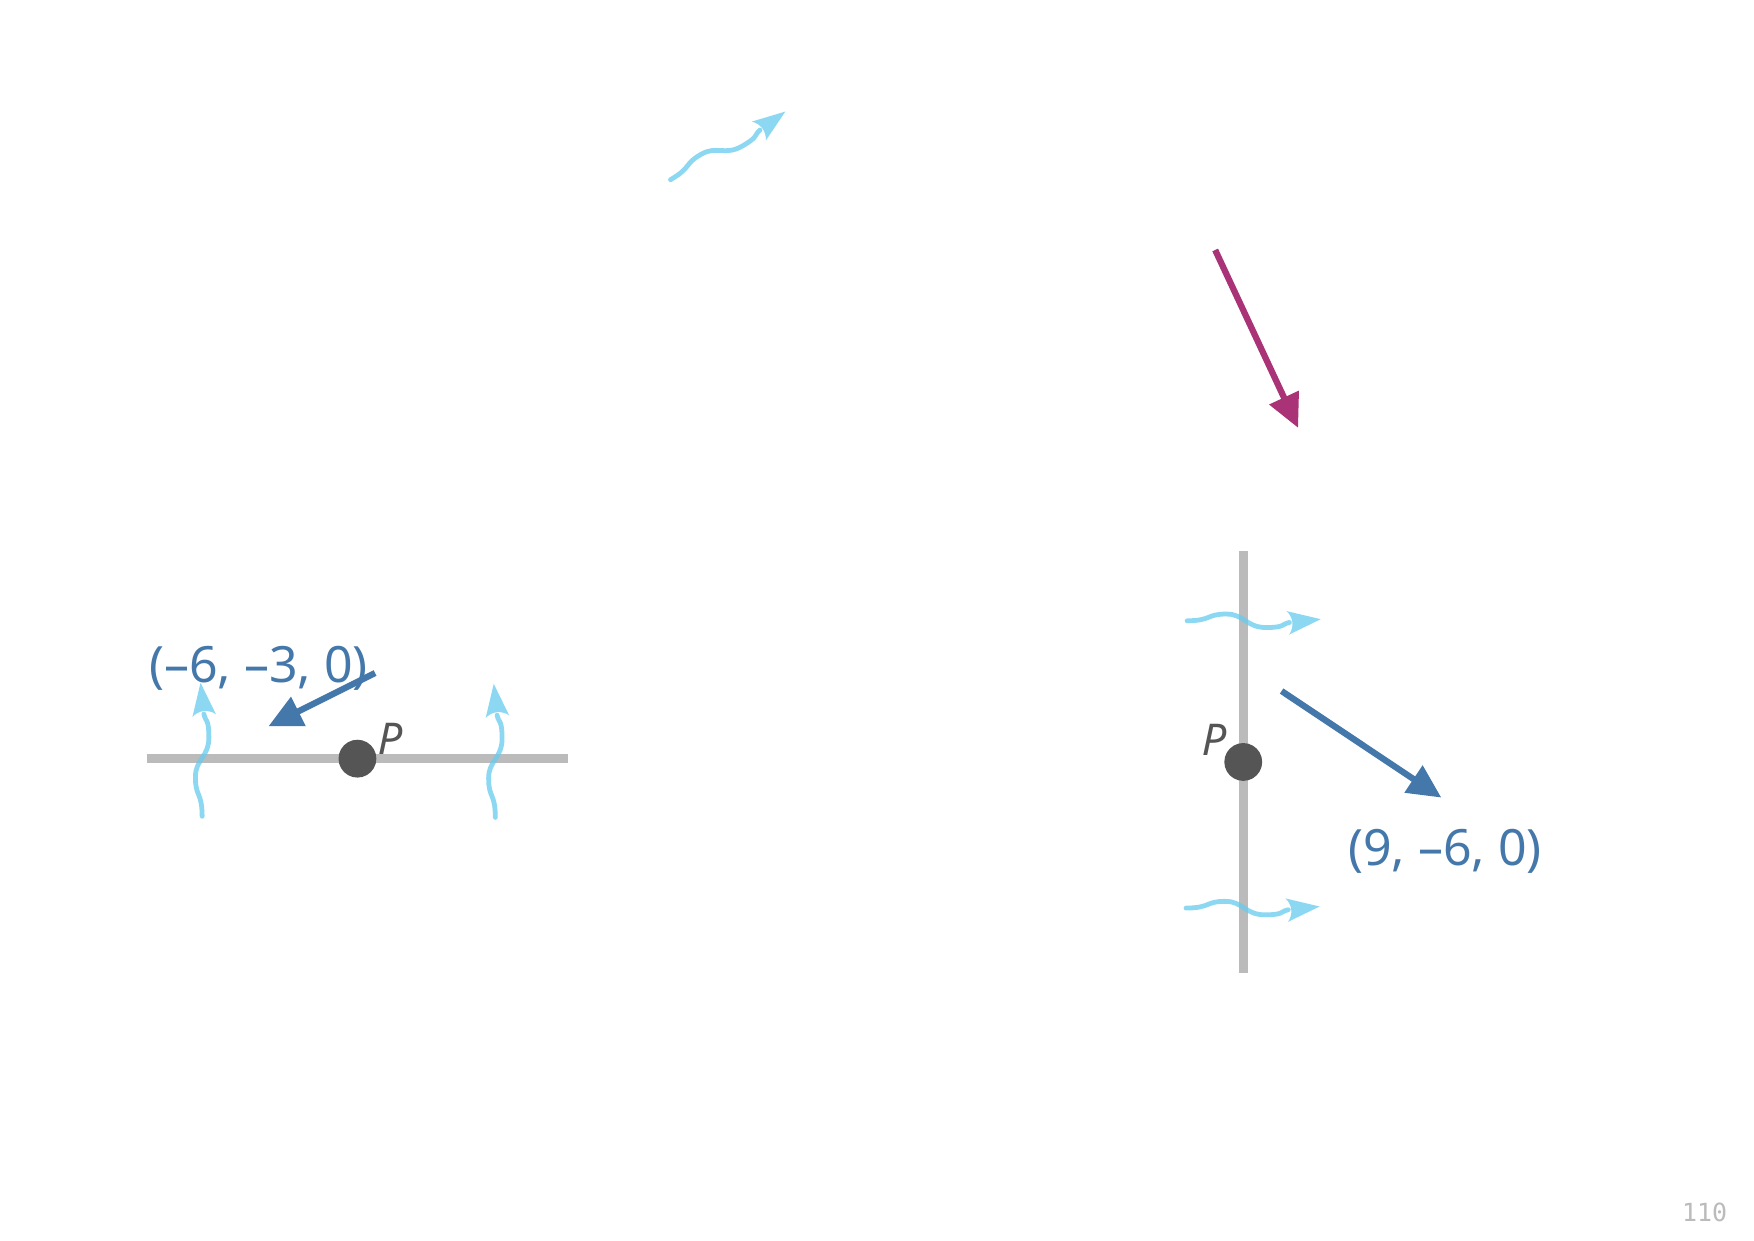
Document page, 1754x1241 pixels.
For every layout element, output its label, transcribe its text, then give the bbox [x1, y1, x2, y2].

text_box [1224, 743, 1263, 781]
text_box [338, 739, 377, 778]
text_box (–6, –3, 0) [134, 621, 373, 687]
text_box P [362, 700, 420, 759]
text_box P [1186, 701, 1244, 760]
text_box (9, –6, 0) [1333, 804, 1547, 870]
